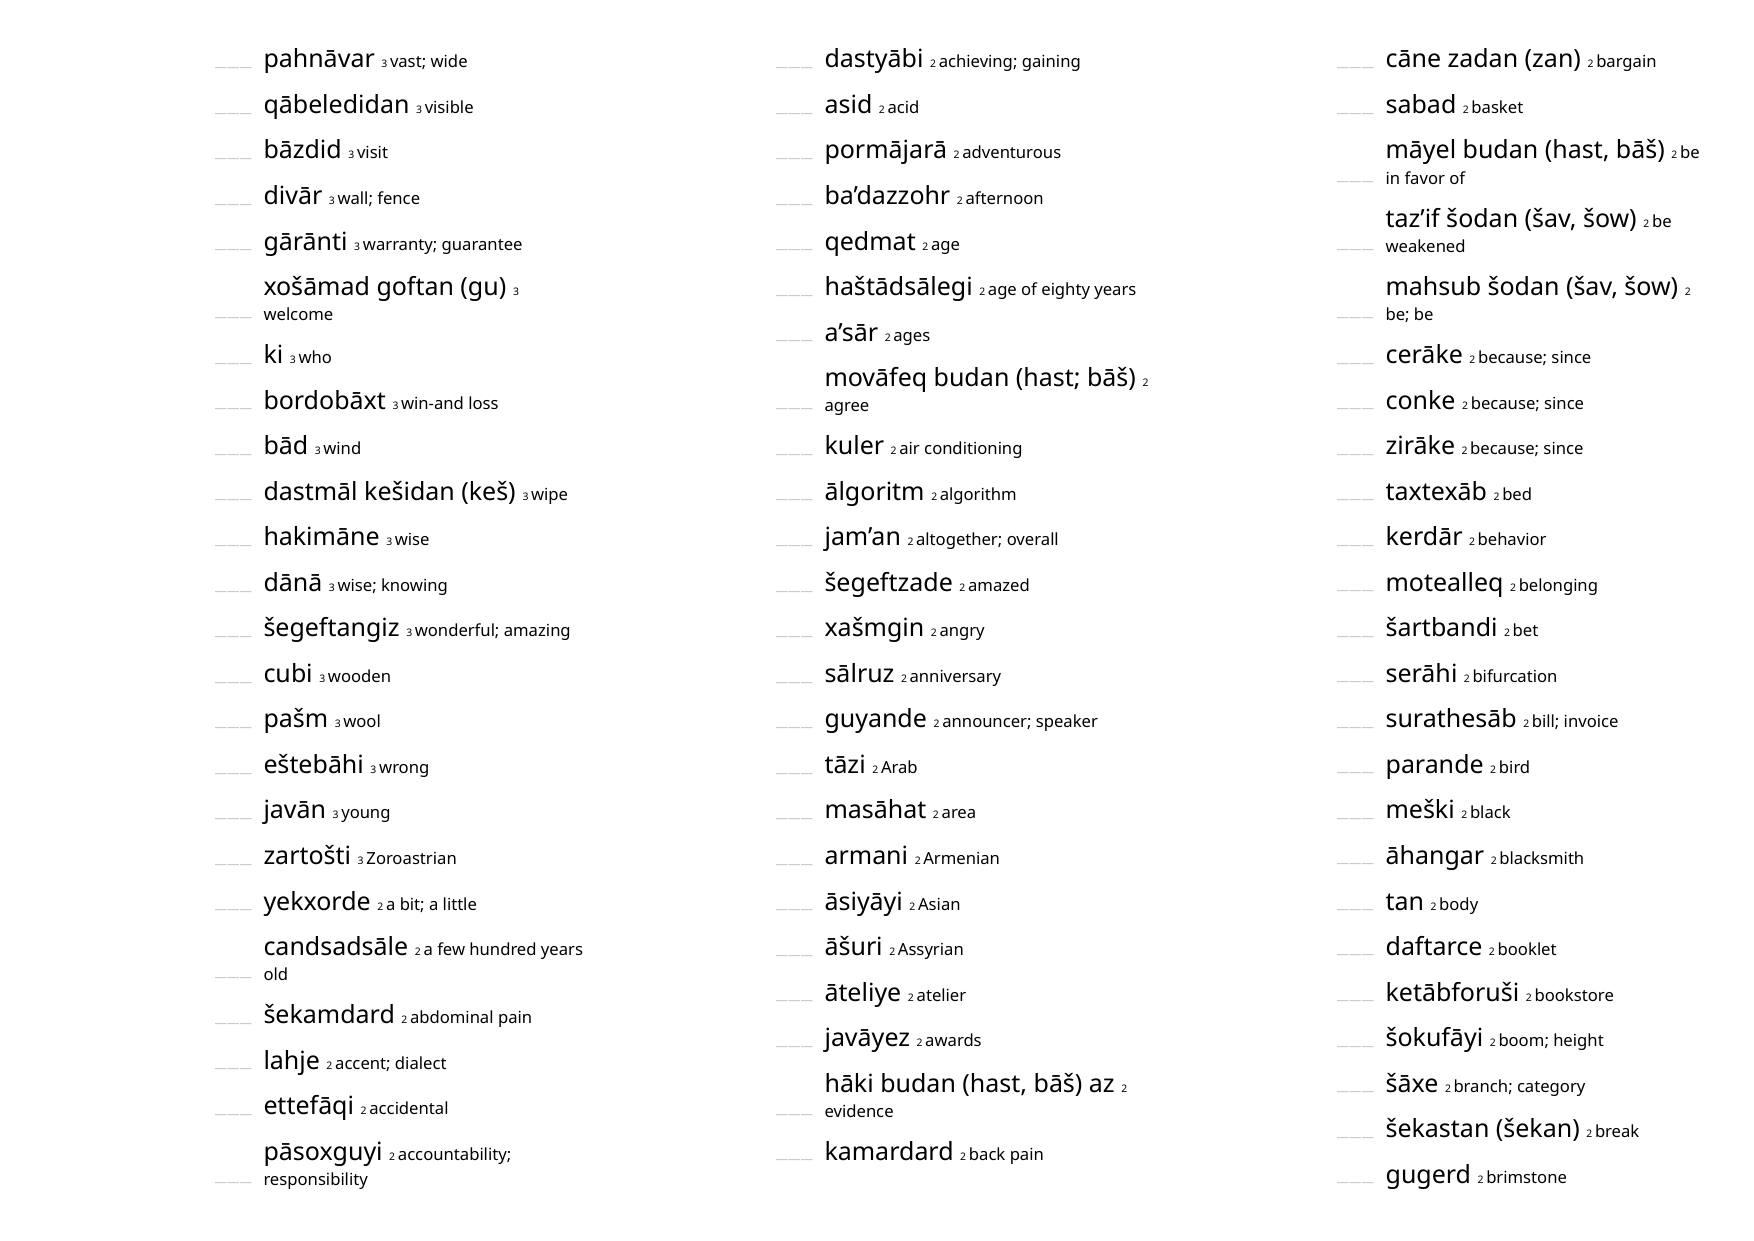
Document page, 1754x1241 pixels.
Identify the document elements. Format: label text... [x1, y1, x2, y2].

table_cell ——— [596, 832, 818, 877]
table_cell ——— [35, 1037, 257, 1082]
table_cell ——— [35, 991, 257, 1037]
table_cell cerāke 2 because; since [1380, 331, 1718, 377]
table_cell qedmat 2 age [819, 218, 1157, 263]
table_cell ——— [596, 468, 818, 513]
table_cell ——— [35, 377, 257, 422]
table_cell šekamdard 2 abdominal pain [258, 991, 596, 1037]
table_cell kuler 2 air conditioning [819, 422, 1157, 468]
table_cell ——— [596, 1128, 818, 1173]
table_cell qābeledidan 3 visible [258, 81, 596, 126]
table_cell ——— [35, 741, 257, 786]
table_cell ——— [1158, 878, 1379, 923]
table_cell dānā 3 wise; knowing [258, 559, 596, 604]
table_cell daftarce 2 booklet [1380, 923, 1718, 968]
table_cell ——— [1158, 81, 1379, 126]
table_cell ——— [35, 35, 257, 81]
table_cell ——— [1158, 331, 1379, 377]
table_cell xašmgin 2 angry [819, 604, 1157, 650]
table_cell ——— [596, 1014, 818, 1059]
table_cell eštebāhi 3 wrong [258, 741, 596, 786]
table_cell ——— [596, 969, 818, 1014]
table_cell šegeftangiz 3 wonderful; amazing [258, 604, 596, 650]
table_cell bāzdid 3 visit [258, 126, 596, 172]
table_cell taxtexāb 2 bed [1380, 468, 1718, 513]
table_cell šekastan (šekan) 2 break [1380, 1105, 1718, 1151]
table_cell pahnāvar 3 vast; wide [258, 35, 596, 81]
table_cell ——— [35, 650, 257, 695]
table_cell ——— [1158, 513, 1379, 559]
table_cell ——— [1158, 263, 1379, 331]
table_cell šāxe 2 branch; category [1380, 1060, 1718, 1105]
table_cell kerdār 2 behavior [1380, 513, 1718, 559]
table_cell ālgoritm 2 algorithm [819, 468, 1157, 513]
table_cell āšuri 2 Assyrian [819, 923, 1157, 968]
table_cell ——— [1158, 35, 1379, 81]
table_cell ——— [596, 35, 818, 81]
table_cell šokufāyi 2 boom; height [1380, 1014, 1718, 1059]
table_cell bād 3 wind [258, 422, 596, 468]
table_cell ——— [1158, 377, 1379, 422]
table_cell kamardard 2 back pain [819, 1128, 1157, 1173]
table_cell ——— [1158, 559, 1379, 604]
table_cell parande 2 bird [1380, 741, 1718, 786]
table_cell surathesāb 2 bill; invoice [1380, 695, 1718, 741]
table_cell motealleq 2 belonging [1380, 559, 1718, 604]
table_cell ——— [596, 923, 818, 968]
table_cell ——— [596, 218, 818, 263]
table_cell ——— [1158, 604, 1379, 650]
table_cell ——— [1158, 695, 1379, 741]
table_cell lahje 2 accent; dialect [258, 1037, 596, 1082]
table_cell ——— [35, 81, 257, 126]
table_cell ——— [1158, 1151, 1379, 1196]
table_cell conke 2 because; since [1380, 377, 1718, 422]
table_cell ——— [1158, 1014, 1379, 1059]
table_cell tan 2 body [1380, 878, 1718, 923]
table_cell tāzi 2 Arab [819, 741, 1157, 786]
table_cell ——— [35, 422, 257, 468]
table_cell guyande 2 announcer; speaker [819, 695, 1157, 741]
table_cell ——— [35, 513, 257, 559]
table_cell pormājarā 2 adventurous [819, 126, 1157, 172]
table_cell ——— [596, 422, 818, 468]
table_cell ——— [35, 559, 257, 604]
table_cell ——— [1158, 741, 1379, 786]
table_cell ——— [1158, 126, 1379, 195]
table_cell zirāke 2 because; since [1380, 422, 1718, 468]
table_cell ——— [596, 741, 818, 786]
table_cell ——— [35, 786, 257, 832]
table_cell meški 2 black [1380, 786, 1718, 832]
table_cell javān 3 young [258, 786, 596, 832]
table_cell ——— [1158, 832, 1379, 877]
table_cell gugerd 2 brimstone [1380, 1151, 1718, 1196]
table_cell ——— [35, 923, 257, 991]
table_cell šartbandi 2 bet [1380, 604, 1718, 650]
table_cell javāyez 2 awards [819, 1014, 1157, 1059]
table_cell ——— [596, 81, 818, 126]
table_cell ——— [35, 695, 257, 741]
table_cell ——— [596, 695, 818, 741]
table_cell ——— [35, 832, 257, 877]
table_cell āsiyāyi 2 Asian [819, 878, 1157, 923]
table_cell bordobāxt 3 win‐and loss [258, 377, 596, 422]
table_cell ——— [596, 263, 818, 308]
table_cell pāsoxguyi 2 accountability; responsibility [258, 1128, 596, 1196]
table_cell mahsub šodan (šav, šow) 2 be; be [1380, 263, 1718, 331]
table_cell ——— [35, 263, 257, 331]
table_cell dastmāl kešidan (keš) 3 wipe [258, 468, 596, 513]
table_cell jam’an 2 altogether; overall [819, 513, 1157, 559]
table_cell sabad 2 basket [1380, 81, 1718, 126]
table_cell yekxorde 2 a bit; a little [258, 878, 596, 923]
table_cell sālruz 2 anniversary [819, 650, 1157, 695]
table_cell ——— [596, 354, 818, 422]
table_cell ——— [596, 786, 818, 832]
table_cell ——— [1158, 195, 1379, 263]
table_cell ——— [596, 650, 818, 695]
table_cell masāhat 2 area [819, 786, 1157, 832]
table_cell ——— [1158, 422, 1379, 468]
table_cell ——— [1158, 786, 1379, 832]
table_cell taz’if šodan (šav, šow) 2 be weakened [1380, 195, 1718, 263]
table_cell ki 3 who [258, 331, 596, 377]
table_cell ——— [596, 604, 818, 650]
table_cell ——— [596, 513, 818, 559]
table_cell ——— [35, 468, 257, 513]
table_cell ——— [596, 1060, 818, 1128]
table_cell movāfeq budan (hast; bāš) 2 agree [819, 354, 1157, 422]
table_cell cubi 3 wooden [258, 650, 596, 695]
table_cell māyel budan (hast, bāš) 2 be in favor of [1380, 126, 1718, 195]
table_cell ——— [1158, 1105, 1379, 1151]
table_cell ——— [1158, 969, 1379, 1014]
table_cell ——— [35, 331, 257, 377]
table_cell zartošti 3 Zoroastrian [258, 832, 596, 877]
table_cell ——— [1158, 923, 1379, 968]
table_cell haštādsālegi 2 age of eighty years [819, 263, 1157, 308]
table_cell šegeftzade 2 amazed [819, 559, 1157, 604]
table_cell ——— [596, 878, 818, 923]
table_cell serāhi 2 bifurcation [1380, 650, 1718, 695]
table_cell ——— [1158, 1060, 1379, 1105]
table_cell ketābforuši 2 bookstore [1380, 969, 1718, 1014]
table_cell ——— [1158, 650, 1379, 695]
table_cell armani 2 Armenian [819, 832, 1157, 877]
table_cell hāki budan (hast, bāš) az 2 evidence [819, 1060, 1157, 1128]
table_cell ——— [35, 604, 257, 650]
table_cell āhangar 2 blacksmith [1380, 832, 1718, 877]
table_cell ettefāqi 2 accidental [258, 1082, 596, 1128]
table_cell pašm 3 wool [258, 695, 596, 741]
table_cell ——— [35, 126, 257, 172]
table_cell ——— [596, 126, 818, 172]
table_cell asid 2 acid [819, 81, 1157, 126]
table_cell dastyābi 2 achieving; gaining [819, 35, 1157, 81]
table_cell candsadsāle 2 a few hundred years old [258, 923, 596, 991]
table_cell ba’dazzohr 2 afternoon [819, 172, 1157, 217]
table_cell ——— [35, 1128, 257, 1196]
table_cell xošāmad goftan (gu) 3 welcome [258, 263, 596, 331]
table_cell ——— [35, 218, 257, 263]
table_cell cāne zadan (zan) 2 bargain [1380, 35, 1718, 81]
table_cell gārānti 3 warranty; guarantee [258, 218, 596, 263]
table_cell ——— [1158, 468, 1379, 513]
table_cell divār 3 wall; fence [258, 172, 596, 217]
table_cell a’sār 2 ages [819, 309, 1157, 354]
table_cell ——— [35, 1082, 257, 1128]
table_cell ——— [596, 559, 818, 604]
table_cell ——— [35, 878, 257, 923]
table_cell ——— [35, 172, 257, 217]
table_cell ——— [596, 309, 818, 354]
table_cell hakimāne 3 wise [258, 513, 596, 559]
table_cell āteliye 2 atelier [819, 969, 1157, 1014]
table_cell ——— [596, 172, 818, 217]
